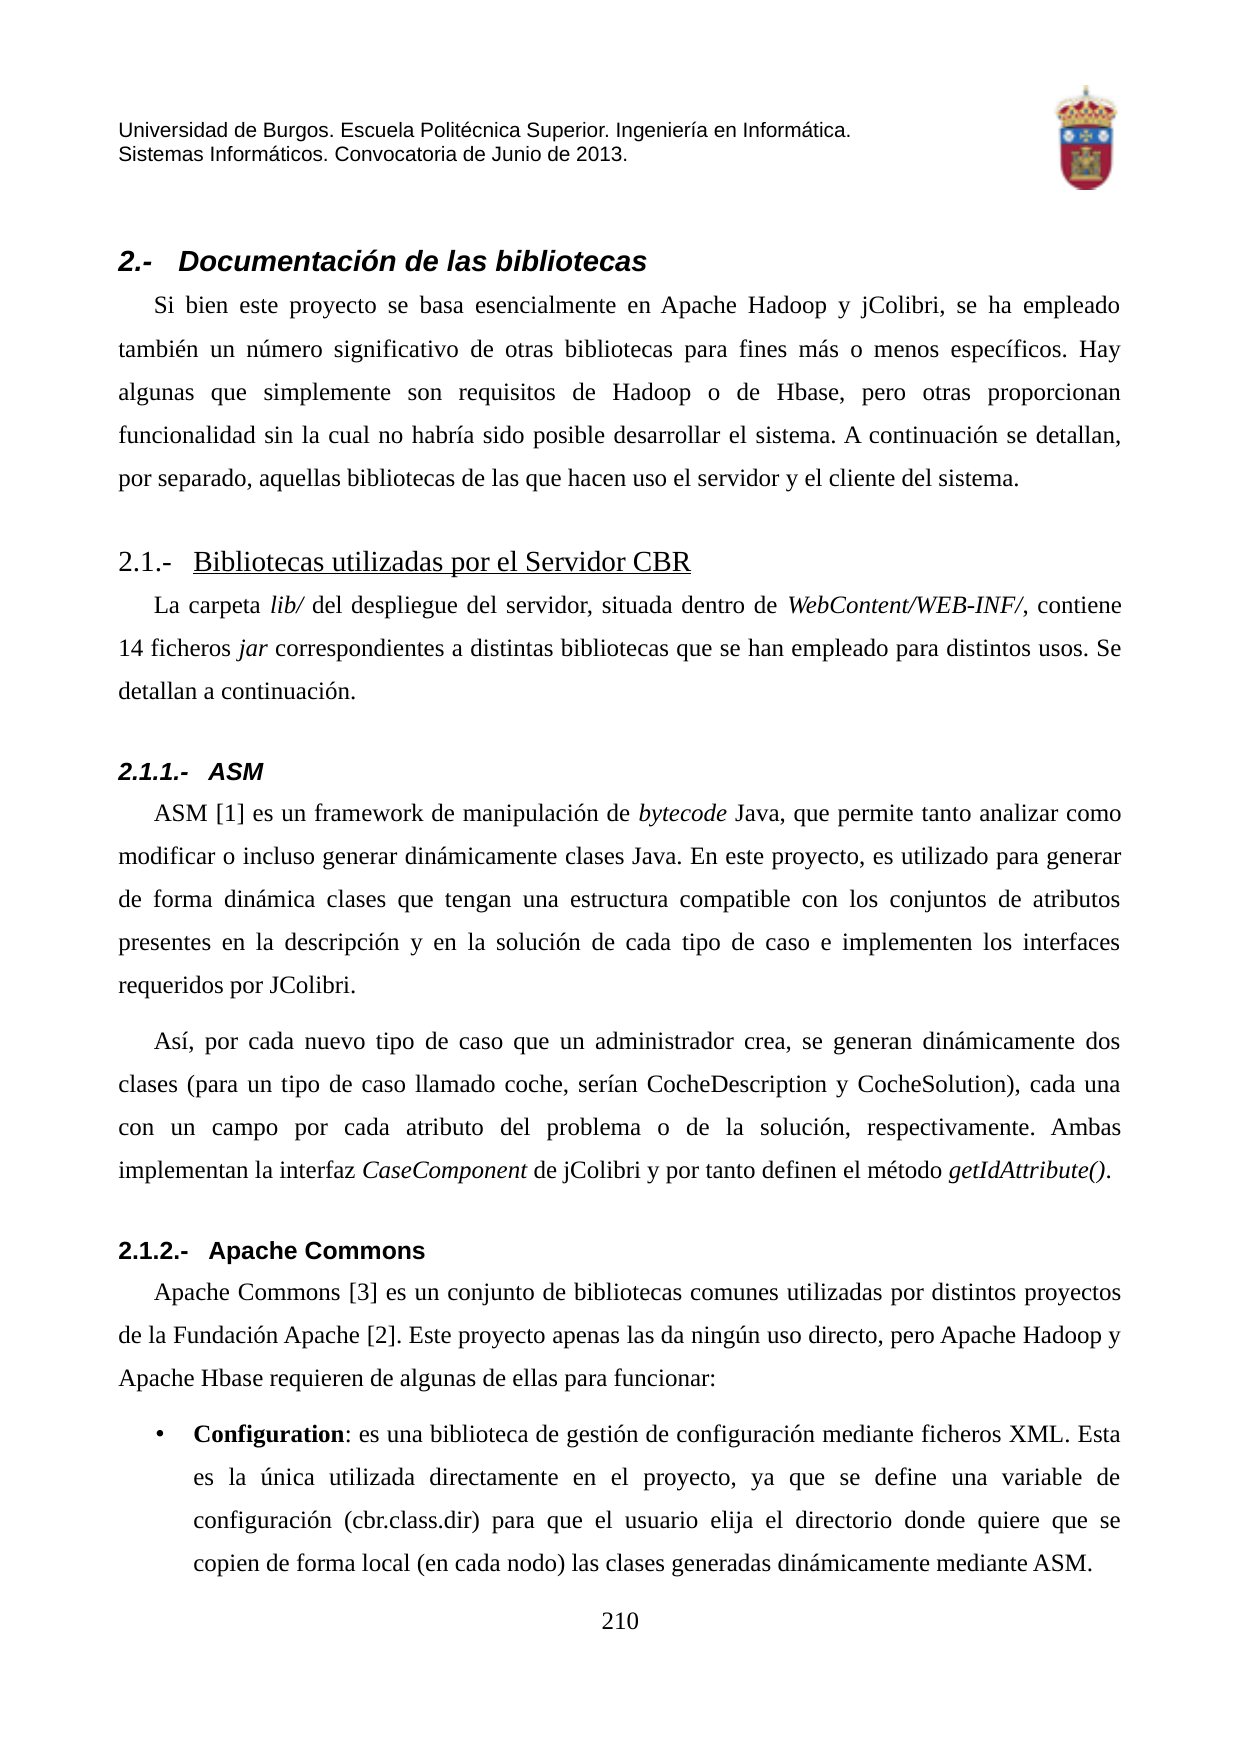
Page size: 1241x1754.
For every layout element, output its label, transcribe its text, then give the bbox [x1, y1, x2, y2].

text Si bien este proyecto se basa esencialmente en Apache Hadoop y jColibri, se ha empleado también un número significativo de otras bibliotecas para fines más o menos específicos. Hay algunas que simplemente son requisitos de Hadoop o de Hbase, pero otras proporcionan funcionalidad sin la cual no habría sido posible desarrollar el sistema. A continuación se detallan, por separado, aquellas bibliotecas de las que hacen uso el servidor y el cliente del sistema. [118, 291, 1122, 492]
text ASM [1] es un framework de manipulación de bytecode Java, que permite tanto analizar como modificar o incluso generar dinámicamente clases Java. En este proyecto, es utilizado para generar de forma dinámica clases que tengan una estructura compatible con los conjuntos de atributos presentes en la descripción y en la solución de cada tipo de caso e implementen los interfaces requeridos por JColibri. [118, 798, 1122, 999]
text La carpeta lib/ del despliegue del servidor, situada dentro de WebContent/WEB-INF/, contiene 14 ficheros jar correspondientes a distintas bibliotecas que se han empleado para distintos usos. Se detallan a continuación. [118, 590, 1122, 705]
subtitle Bibliotecas utilizadas por el Servidor CBR [118, 544, 1122, 577]
subtitle Documentación de las bibliotecas [118, 244, 1122, 278]
list Configuration: es una biblioteca de gestión de configuración mediante ficheros XML. Esta es la única utilizada directamente en el proyecto, ya que se define una variable de configuración (cbr.class.dir) para que el usuario elija el directorio donde quiere que se copien de forma local (en cada nodo) las clases generadas dinámicamente mediante ASM. [156, 1419, 1122, 1577]
text Apache Commons [3] es un conjunto de bibliotecas comunes utilizadas por distintos proyectos de la Fundación Apache [2]. Este proyecto apenas las da ningún uso directo, pero Apache Hadoop y Apache Hbase requieren de algunas de ellas para funcionar: [118, 1277, 1122, 1392]
text Así, por cada nuevo tipo de caso que un administrador crea, se generan dinámicamente dos clases (para un tipo de caso llamado coche, serían CocheDescription y CocheSolution), cada una con un campo por cada atributo del problema o de la solución, respectivamente. Ambas implementan la interfaz CaseComponent de jColibri y por tanto definen el método getIdAttribute(). [118, 1026, 1122, 1184]
subtitle Apache Commons [118, 1236, 1122, 1264]
subtitle ASM [118, 757, 1122, 785]
picture [1053, 85, 1120, 190]
